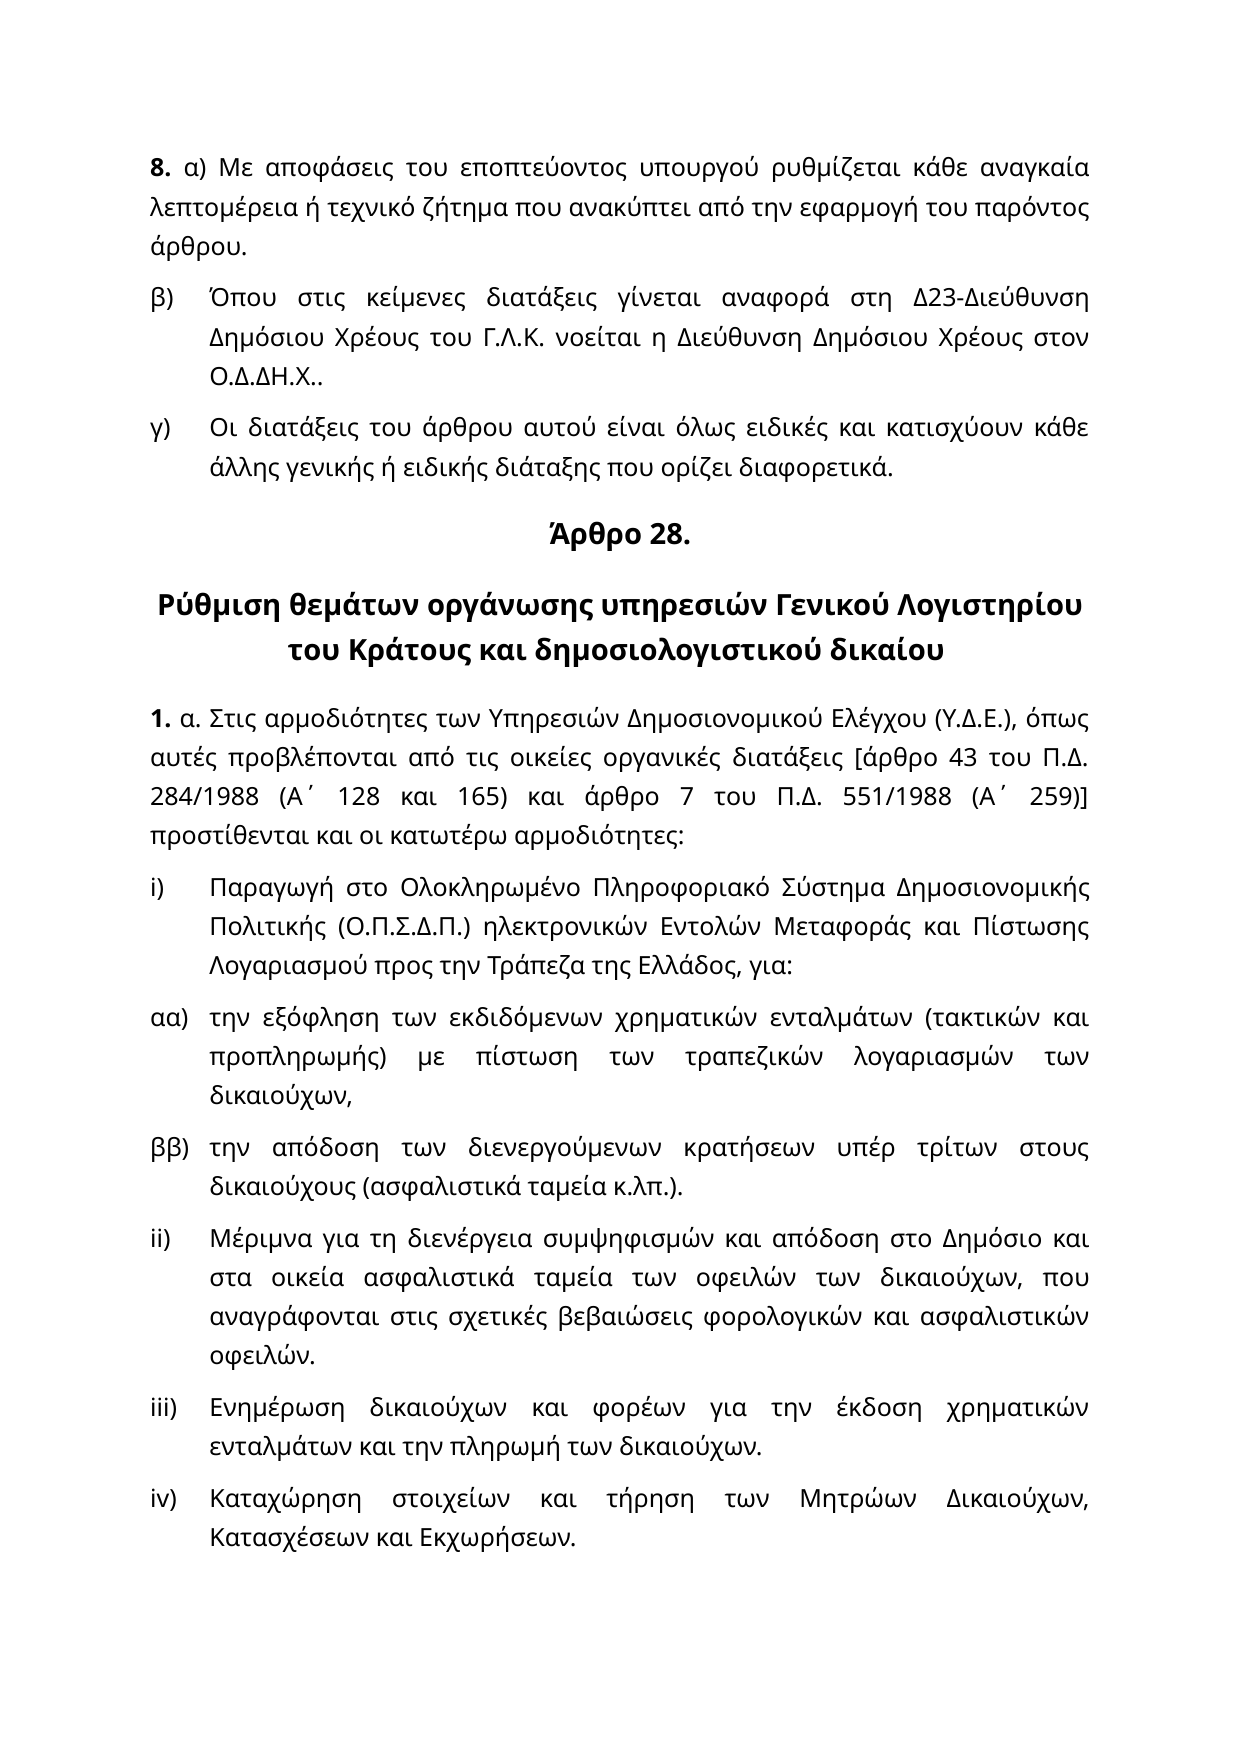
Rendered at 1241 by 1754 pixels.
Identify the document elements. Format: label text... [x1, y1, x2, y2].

list γ) Οι διατάξεις του άρθρου αυτού είναι όλως ειδικές και κατισχύουν κάθε άλλης γενικής ή ειδικής διάταξης που ορίζει διαφορετικά. [150, 410, 1090, 483]
list ββ) την απόδοση των διενεργούμενων κρατήσεων υπέρ τρίτων στους δικαιούχους (ασφαλιστικά ταμεία κ.λπ.). [150, 1129, 1090, 1203]
text 1. α. Στις αρμοδιότητες των Υπηρεσιών Δημοσιονομικού Ελέγχου (Υ.Δ.Ε.), όπως αυτές προβλέπονται από τις οικείες οργανικές διατάξεις [άρθρο 43 του Π.Δ. 284/1988 (Α΄ 128 και 165) και άρθρο 7 του Π.Δ. 551/1988 (Α΄ 259)] προστίθενται και οι κατωτέρω αρμοδιότητες: [150, 700, 1090, 852]
list ii) Μέριμνα για τη διενέργεια συμψηφισμών και απόδοση στο Δημόσιο και στα οικεία ασφαλιστικά ταμεία των οφειλών των δικαιούχων, που αναγράφονται στις σχετικές βεβαιώσεις φορολογικών και ασφαλιστικών οφειλών. [150, 1220, 1090, 1372]
subtitle Άρθρο 28. [150, 513, 1090, 553]
list i) Παραγωγή στο Ολοκληρωμένο Πληροφοριακό Σύστημα Δημοσιονομικής Πολιτικής (Ο.Π.Σ.Δ.Π.) ηλεκτρονικών Εντολών Μεταφοράς και Πίστωσης Λογαριασμού προς την Τράπεζα της Ελλάδος, για: [150, 869, 1090, 982]
list αα) την εξόφληση των εκδιδόμενων χρηματικών ενταλμάτων (τακτικών και προπληρωμής) με πίστωση των τραπεζικών λογαριασμών των δικαιούχων, [150, 999, 1090, 1112]
list iv) Καταχώρηση στοιχείων και τήρηση των Μητρώων Δικαιούχων, Κατασχέσεων και Εκχωρήσεων. [150, 1480, 1090, 1553]
list iii) Ενημέρωση δικαιούχων και φορέων για την έκδοση χρηματικών ενταλμάτων και την πληρωμή των δικαιούχων. [150, 1389, 1090, 1463]
list β) Όπου στις κείμενες διατάξεις γίνεται αναφορά στη Δ23-Διεύθυνση Δημόσιου Χρέους του Γ.Λ.Κ. νοείται η Διεύθυνση Δημόσιου Χρέους στον Ο.Δ.ΔΗ.Χ.. [150, 280, 1090, 392]
text 8. α) Με αποφάσεις του εποπτεύοντος υπουργού ρυθμίζεται κάθε αναγκαία λεπτομέρεια ή τεχνικό ζήτημα που ανακύπτει από την εφαρμογή του παρόντος άρθρου. [150, 150, 1090, 262]
subtitle Ρύθμιση θεμάτων οργάνωσης υπηρεσιών Γενικού Λογιστηρίου του Κράτους και δημοσιολογιστικού δικαίου [150, 584, 1090, 669]
